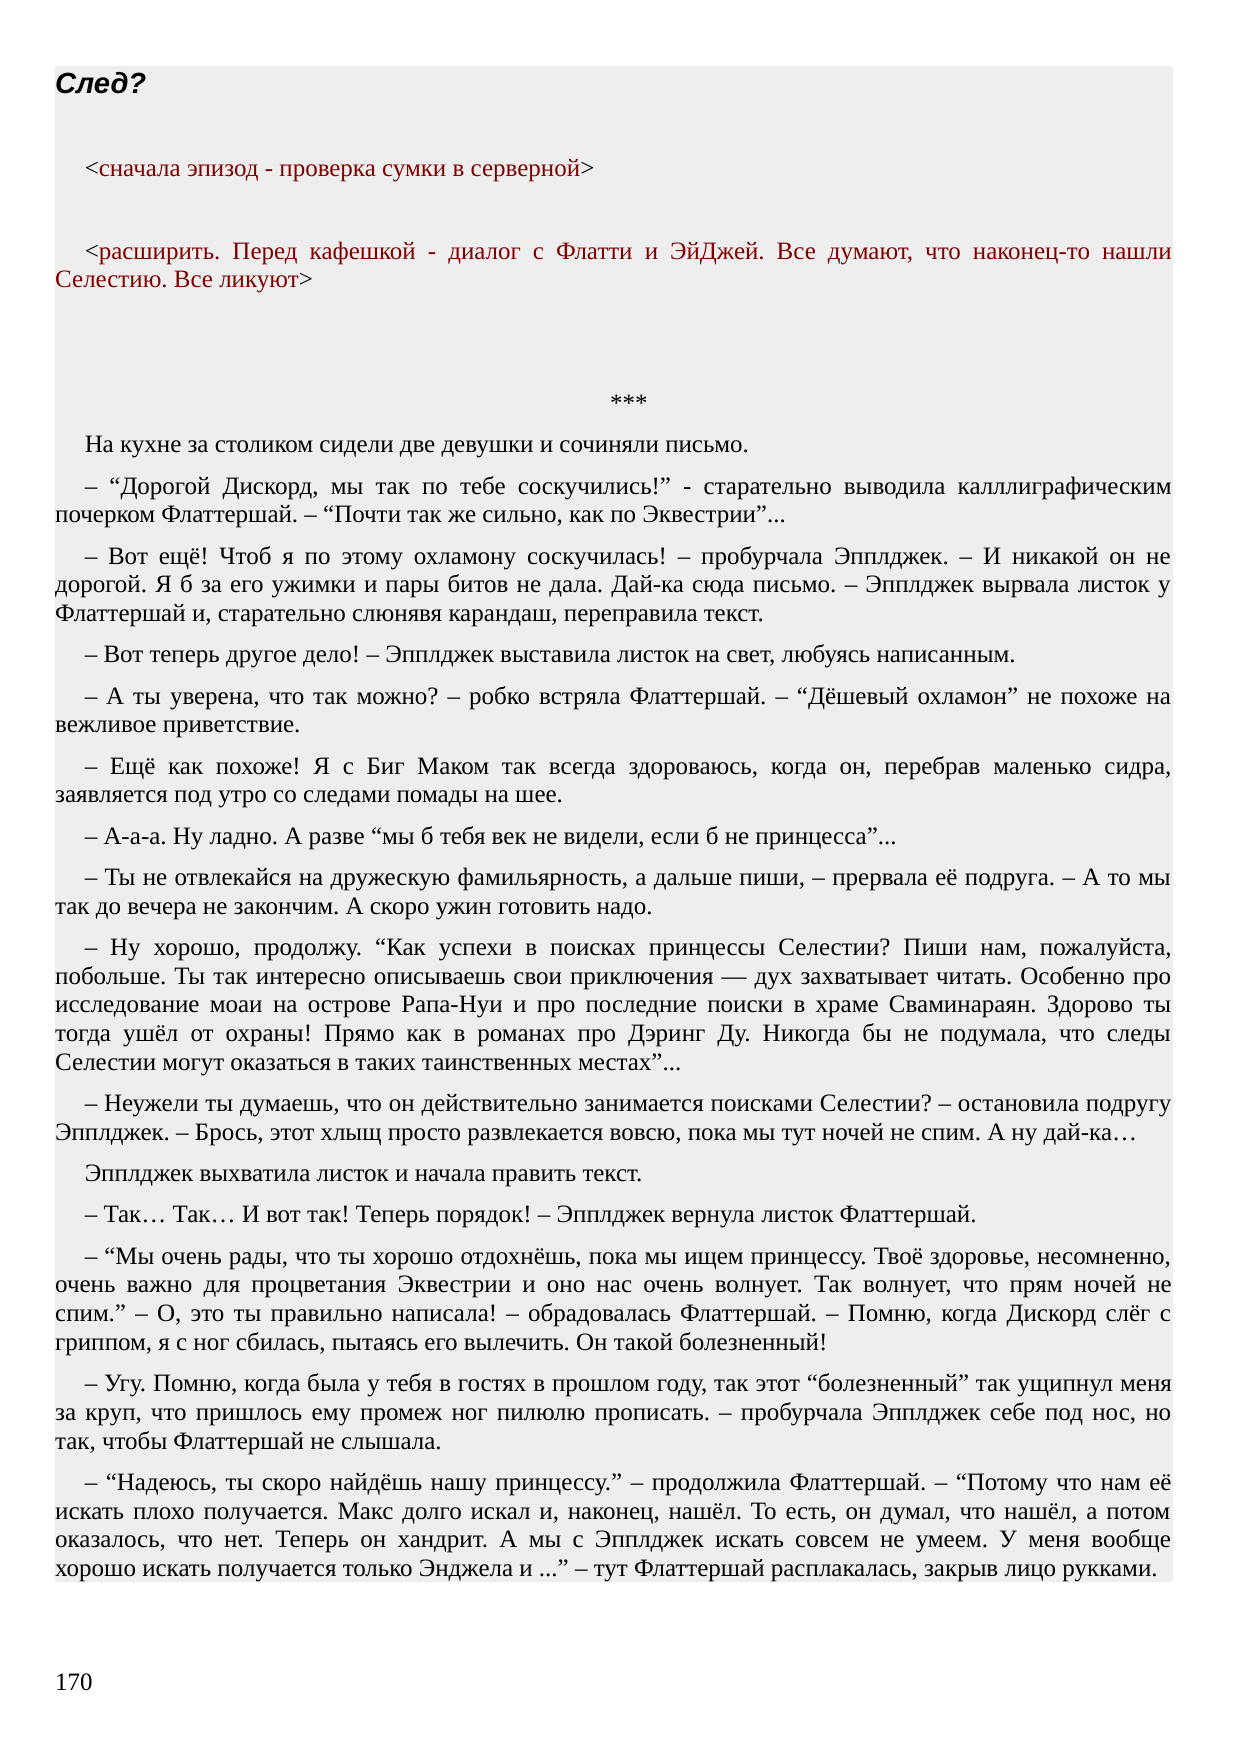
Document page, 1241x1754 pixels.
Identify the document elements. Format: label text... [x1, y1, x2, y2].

text – Угу. Помню, когда была у тебя в гостях в прошлом году, так этот “болезненный” так ущипнул меня за круп, что пришлось ему промеж ног пилюлю прописать. – пробурчала Эпплджек себе под нос, но так, чтобы Флаттершай не слышала. [55, 1368, 1173, 1454]
text На кухне за столиком сидели две девушки и сочиняли письмо. [55, 429, 1173, 458]
text – “Мы очень рады, что ты хорошо отдохнёшь, пока мы ищем принцессу. Твоё здоровье, несомненно, очень важно для процветания Эквестрии и оно нас очень волнует. Так волнует, что прям ночей не спим.” – О, это ты правильно написала! – обрадовалась Флаттершай. – Помню, когда Дискорд слёг с гриппом, я с ног сбилась, пытаясь его вылечить. Он такой болезненный! [55, 1241, 1173, 1356]
text – “Дорогой Дискорд, мы так по тебе соскучились!” - старательно выводила калллиграфическим почерком Флаттершай. – “Почти так же сильно, как по Эквестрии”... [55, 471, 1173, 528]
text <сначала эпизод - проверка сумки в серверной> [55, 153, 1173, 182]
text – А ты уверена, что так можно? – робко встряла Флаттершай. – “Дёшевый охламон” не похоже на вежливое приветствие. [55, 681, 1173, 738]
text – Ты не отвлекайся на дружескую фамильярность, а дальше пиши, – прервала её подруга. – А то мы так до вечера не закончим. А скоро ужин готовить надо. [55, 862, 1173, 919]
subtitle След? [55, 66, 1173, 99]
text – Вот ещё! Чтоб я по этому охламону соскучилась! – пробурчала Эпплджек. – И никакой он не дорогой. Я б за его ужимки и пары битов не дала. Дай-ка сюда письмо. – Эпплджек вырвала листок у Флаттершай и, старательно слюнявя карандаш, переправила текст. [55, 541, 1173, 627]
text – Так… Так… И вот так! Теперь порядок! – Эпплджек вернула листок Флаттершай. [55, 1199, 1173, 1228]
text – Неужели ты думаешь, что он действительно занимается поисками Селестии? – остановила подругу Эпплджек. – Брось, этот хлыщ просто развлекается вовсю, пока мы тут ночей не спим. А ну дай-ка… [55, 1088, 1173, 1146]
text – Ну хорошо, продолжу. “Как успехи в поисках принцессы Селестии? Пиши нам, пожалуйста, побольше. Ты так интересно описываешь свои приключения — дух захватывает читать. Особенно про исследование моаи на острове Рапа-Нуи и про последние поиски в храме Сваминараян. Здорово ты тогда ушёл от охраны! Прямо как в романах про Дэринг Ду. Никогда бы не подумала, что следы Селестии могут оказаться в таких таинственных местах”... [55, 932, 1173, 1076]
text <расширить. Перед кафешкой - диалог с Флатти и ЭйДжей. Все думают, что наконец-то нашли Селестию. Все ликуют> [55, 236, 1173, 293]
text – “Надеюсь, ты скоро найдёшь нашу принцессу.” – продолжила Флаттершай. – “Потому что нам её искать плохо получается. Макс долго искал и, наконец, нашёл. То есть, он думал, что нашёл, а потом оказалось, что нет. Теперь он хандрит. А мы с Эпплджек искать совсем не умеем. У меня вообще хорошо искать получается только Энджела и ...” – тут Флаттершай расплакалась, закрыв лицо рукками. [55, 1467, 1173, 1582]
text – Ещё как похоже! Я с Биг Маком так всегда здороваюсь, когда он, перебрав маленько сидра, заявляется под утро со следами помады на шее. [55, 751, 1173, 808]
text *** [55, 388, 1173, 417]
text Эпплджек выхватила листок и начала править текст. [55, 1158, 1173, 1187]
text – А-а-а. Ну ладно. А разве “мы б тебя век не видели, если б не принцесса”... [55, 821, 1173, 849]
text – Вот теперь другое дело! – Эпплджек выставила листок на свет, любуясь написанным. [55, 639, 1173, 668]
